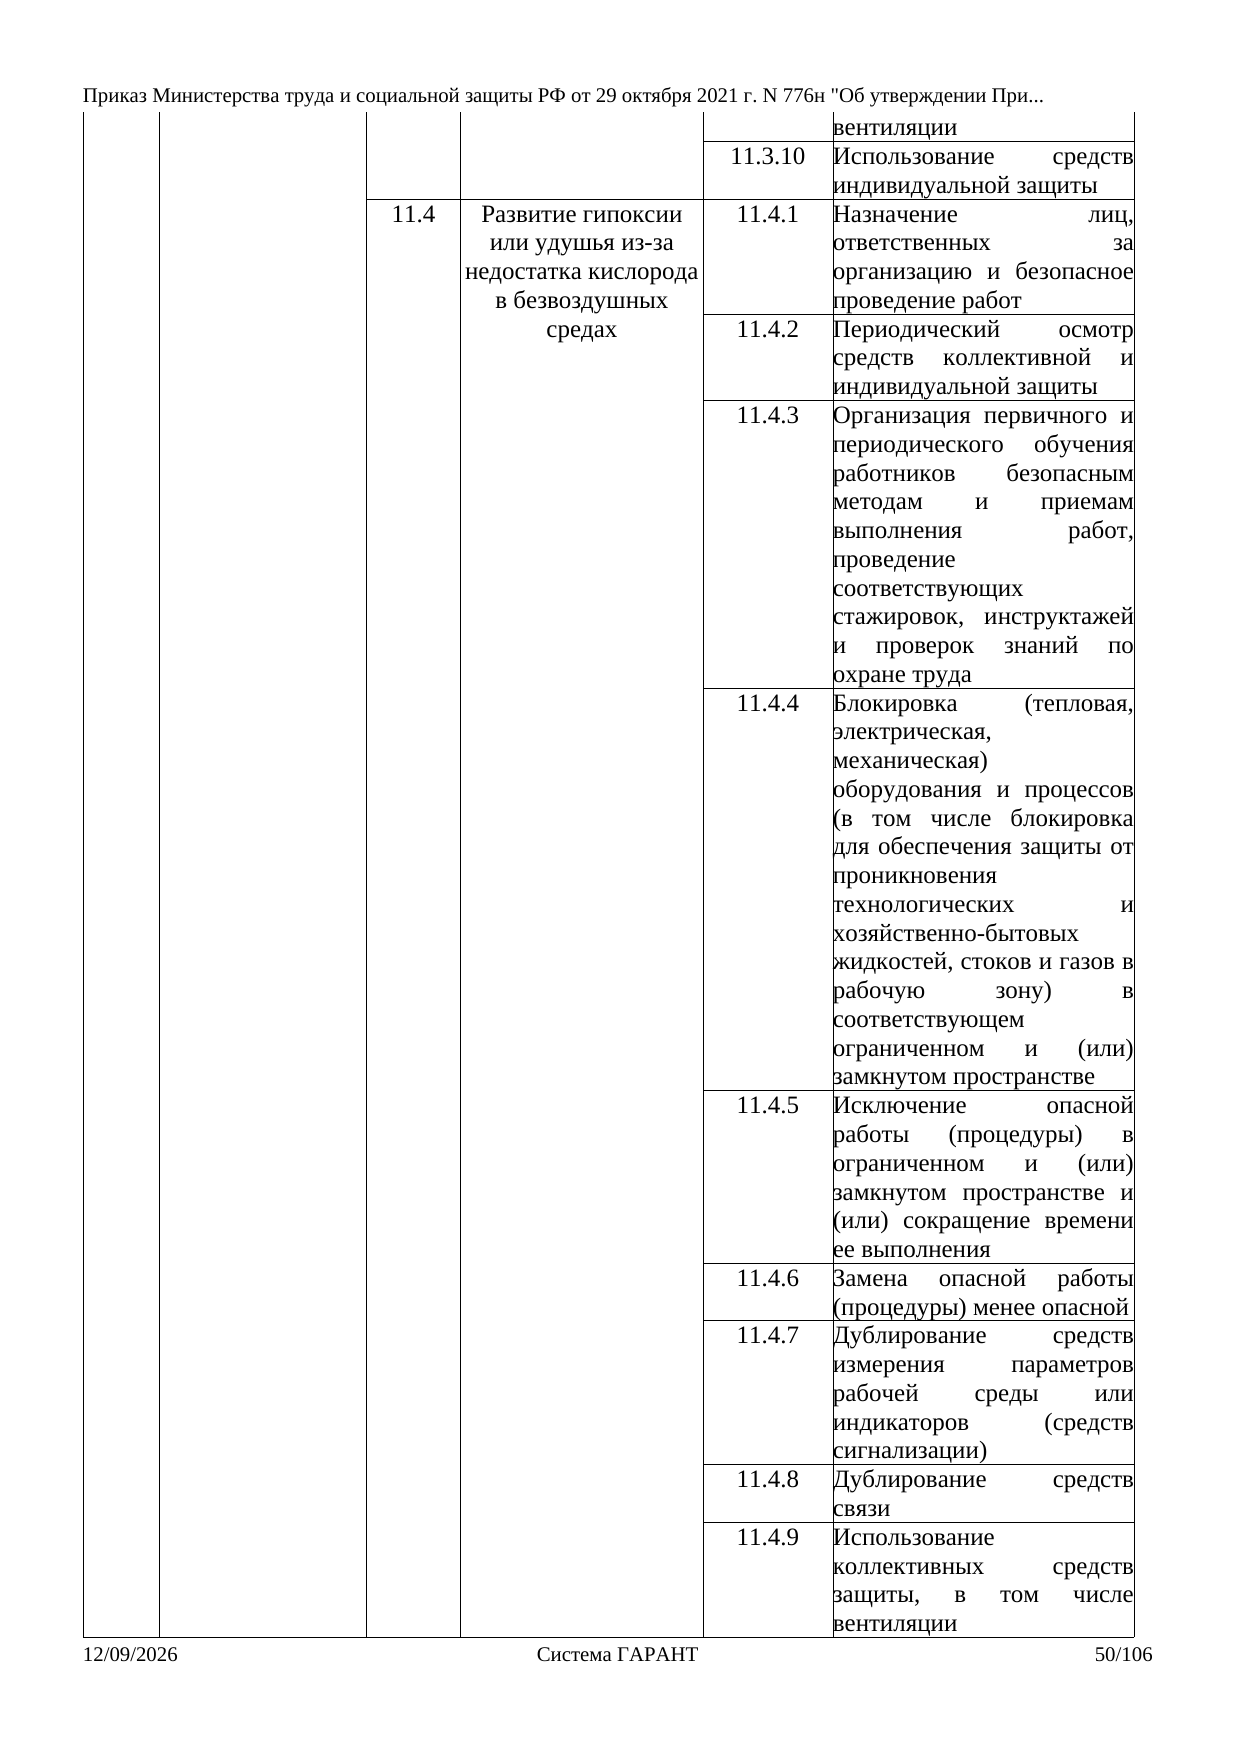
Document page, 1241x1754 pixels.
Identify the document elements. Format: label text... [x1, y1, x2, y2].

table_cell Развитие гипоксии или удушья из-за недостатка кислорода в безвоздушных средах [461, 200, 703, 1637]
table_cell Блокировка (тепловая, электрическая, механическая) оборудования и процессов (в том числе блокировка для обеспечения защиты от проникновения технологических и хозяйственно-бытовых жидкостей, стоков и газов в рабочую зону) в соответствующем ограниченном и (или) замкнутом пространстве [834, 689, 1134, 1090]
table_cell 11.4.6 [704, 1264, 833, 1320]
table_cell Использование средств индивидуальной защиты [834, 142, 1134, 199]
table_cell 11.4.1 [704, 200, 833, 314]
table_cell 11.4.3 [704, 401, 833, 688]
table_cell [461, 112, 703, 199]
table_cell Назначение лиц, ответственных за организацию и безопасное проведение работ [834, 200, 1134, 314]
table_cell 11.4.4 [704, 689, 833, 1090]
table_cell [84, 112, 159, 1637]
table_cell 11.4.8 [704, 1465, 833, 1522]
table_cell 11.4 [367, 200, 460, 1637]
table_cell Периодический осмотр средств коллективной и индивидуальной защиты [834, 315, 1134, 400]
table_cell 11.4.9 [704, 1523, 833, 1637]
table_cell 11.3.10 [704, 142, 833, 199]
table_cell 11.4.5 [704, 1091, 833, 1263]
table_cell Использование коллективных средств защиты, в том числе вентиляции [834, 1523, 1134, 1637]
table_cell [160, 112, 366, 1637]
table_cell Дублирование средств связи [834, 1465, 1134, 1522]
table_cell Организация первичного и периодического обучения работников безопасным методам и приемам выполнения работ, проведение соответствующих стажировок, инструктажей и проверок знаний по охране труда [834, 401, 1134, 688]
table_cell [704, 112, 833, 141]
table_cell Исключение опасной работы (процедуры) в ограниченном и (или) замкнутом пространстве и (или) сокращение времени ее выполнения [834, 1091, 1134, 1263]
table_cell [367, 112, 460, 199]
table_cell 11.4.2 [704, 315, 833, 400]
table_cell вентиляции [834, 112, 1134, 141]
table_cell Дублирование средств измерения параметров рабочей среды или индикаторов (средств сигнализации) [834, 1321, 1134, 1464]
table_cell 11.4.7 [704, 1321, 833, 1464]
table_cell Замена опасной работы (процедуры) менее опасной [834, 1264, 1134, 1320]
